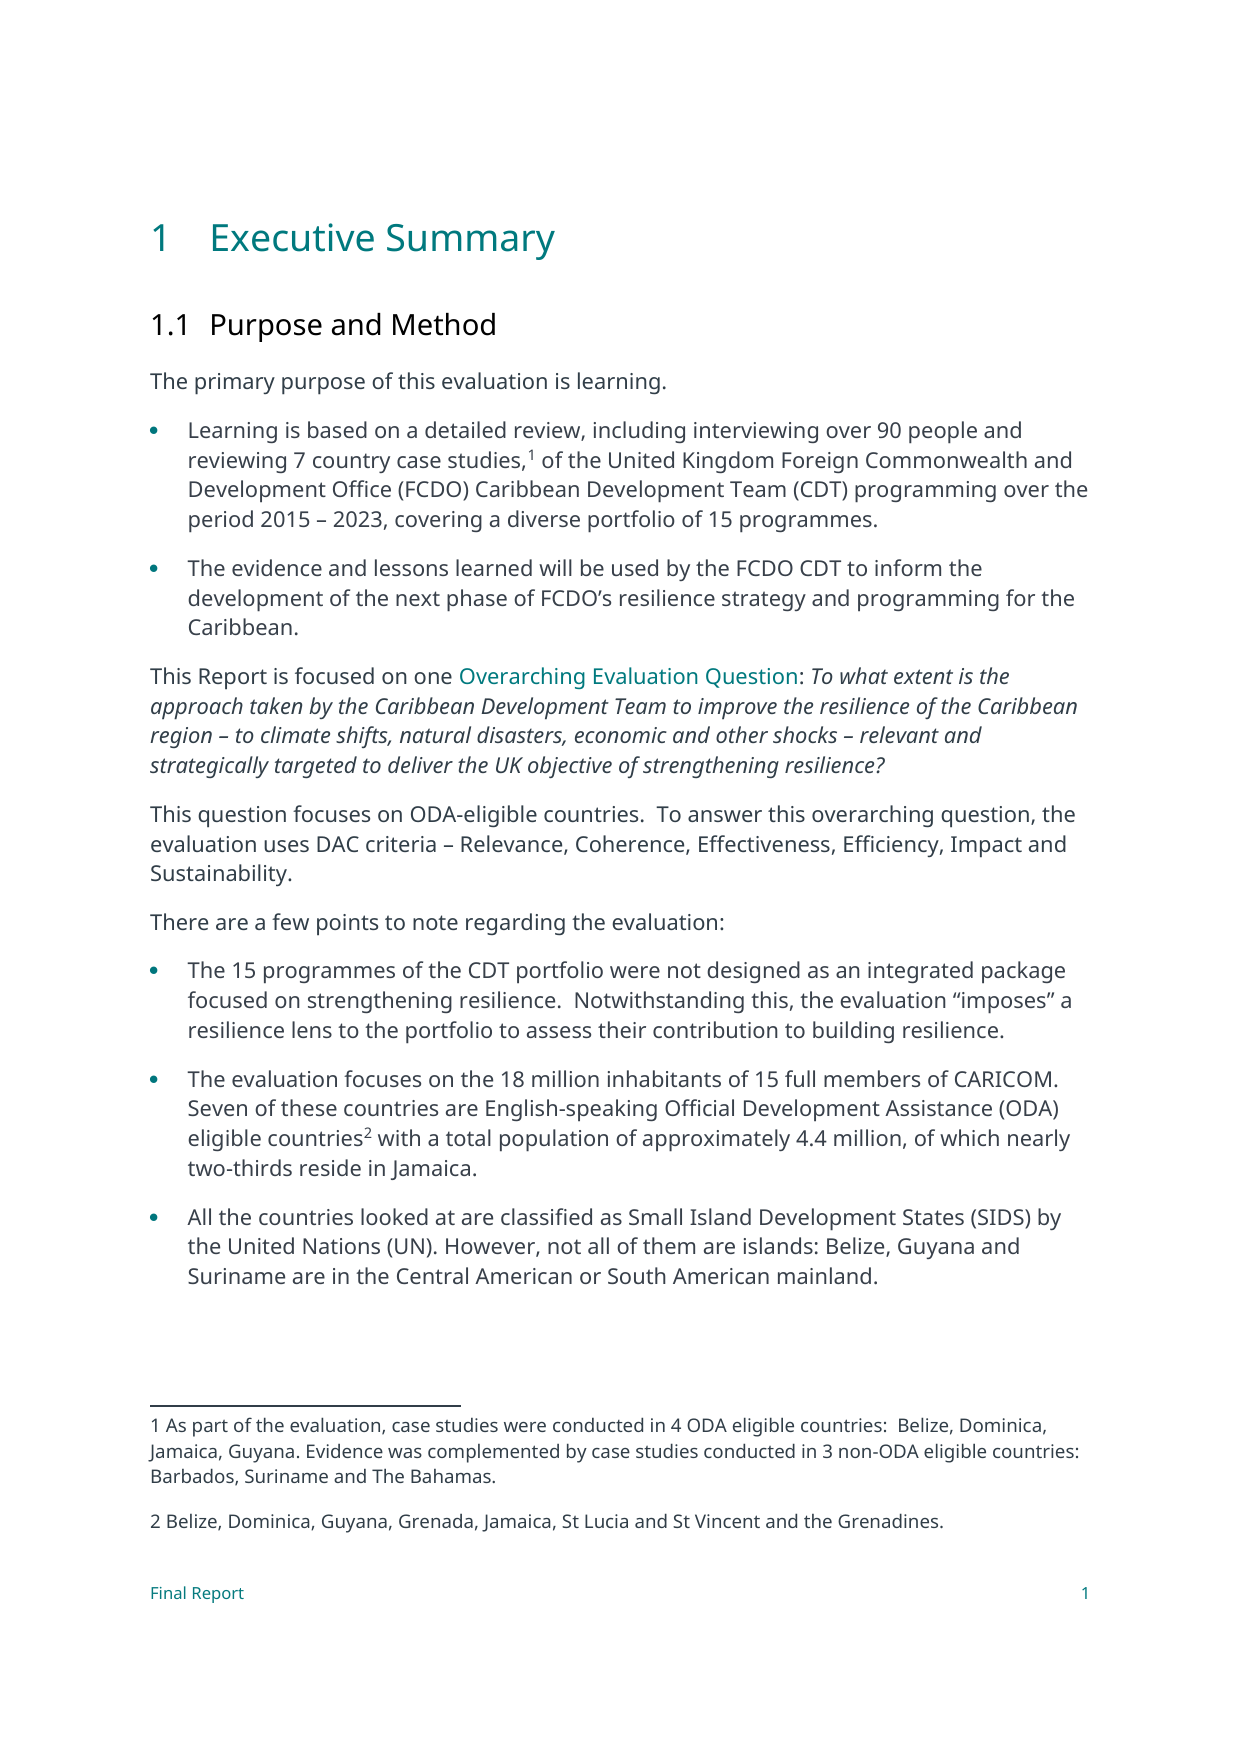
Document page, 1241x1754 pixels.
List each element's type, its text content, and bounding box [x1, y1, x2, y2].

list As part of the evaluation, case studies were conducted in 4 ODA eligible countries: Belize, Dominica, Jamaica, Guyana. Evidence was complemented by case studies conducted in 3 non-ODA eligible countries: Barbados, Suriname and The Bahamas. [150, 1413, 1090, 1489]
list The evaluation focuses on the 18 million inhabitants of 15 full members of CARICOM. Seven of these countries are English-speaking Official Development Assistance (ODA) eligible countries with a total population of approximately 4.4 million, of which nearly two-thirds reside in Jamaica. [150, 1064, 1090, 1183]
subtitle Purpose and Method [150, 304, 1090, 343]
text This Report is focused on one Overarching Evaluation Question: To what extent is the approach taken by the Caribbean Development Team to improve the resilience of the Caribbean region – to climate shifts, natural disasters, economic and other shocks – relevant and strategically targeted to deliver the UK objective of strengthening resilience? [150, 661, 1090, 780]
text There are a few points to note regarding the evaluation: [150, 907, 1090, 937]
list Learning is based on a detailed review, including interviewing over 90 people and reviewing 7 country case studies, of the United Kingdom Foreign Commonwealth and Development Office (FCDO) Caribbean Development Team (CDT) programming over the period 2015 – 2023, covering a diverse portfolio of 15 programmes. [150, 415, 1090, 534]
text The primary purpose of this evaluation is learning. [150, 366, 1090, 396]
text This question focuses on ODA-eligible countries. To answer this overarching question, the evaluation uses DAC criteria – Relevance, Coherence, Effectiveness, Efficiency, Impact and Sustainability. [150, 799, 1090, 888]
list The evidence and lessons learned will be used by the FCDO CDT to inform the development of the next phase of FCDO’s resilience strategy and programming for the Caribbean. [150, 553, 1090, 642]
subtitle Executive Summary [150, 211, 1090, 262]
list The 15 programmes of the CDT portfolio were not designed as an integrated package focused on strengthening resilience. Notwithstanding this, the evaluation “imposes” a resilience lens to the portfolio to assess their contribution to building resilience. [150, 956, 1090, 1045]
list Belize, Dominica, Guyana, Grenada, Jamaica, St Lucia and St Vincent and the Grenadines. [150, 1508, 1090, 1533]
list All the countries looked at are classified as Small Island Development States (SIDS) by the United Nations (UN). However, not all of them are islands: Belize, Guyana and Suriname are in the Central American or South American mainland. [150, 1202, 1090, 1291]
